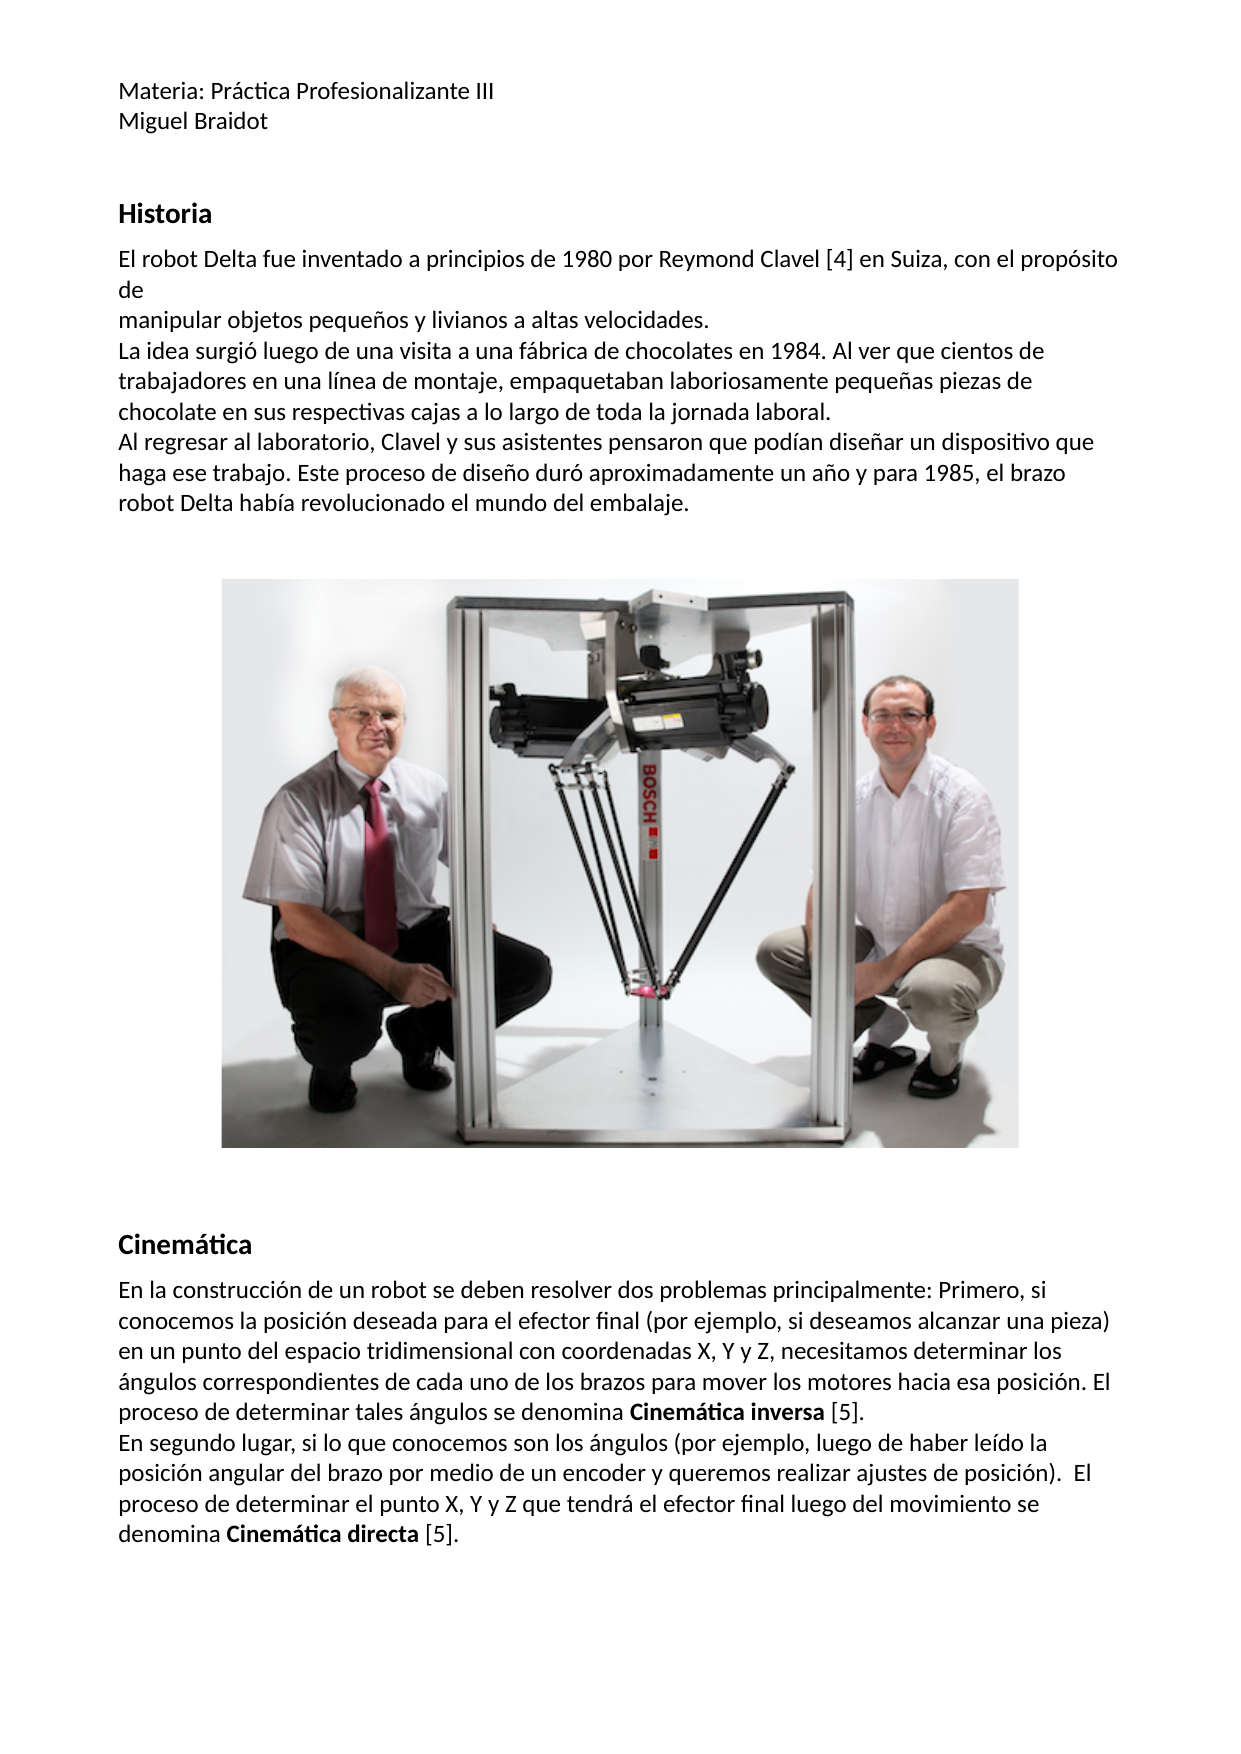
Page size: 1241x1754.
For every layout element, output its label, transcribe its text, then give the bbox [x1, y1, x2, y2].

subtitle Cinemática [118, 1226, 1122, 1262]
subtitle Historia [118, 195, 1122, 231]
text El robot Delta fue inventado a principios de 1980 por Reymond Clavel [4] en Suiza, con el propósito de [118, 243, 1122, 304]
text manipular objetos pequeños y livianos a altas velocidades. [118, 304, 1122, 335]
text En la construcción de un robot se deben resolver dos problemas principalmente: Primero, si conocemos la posición deseada para el efector final (por ejemplo, si deseamos alcanzar una pieza) en un punto del espacio tridimensional con coordenadas X, Y y Z, necesitamos determinar los ángulos correspondientes de cada uno de los brazos para mover los motores hacia esa posición. El proceso de determinar tales ángulos se denomina Cinemática inversa [5]. En segundo lugar, si lo que conocemos son los ángulos (por ejemplo, luego de haber leído la posición angular del brazo por medio de un encoder y queremos realizar ajustes de posición). El proceso de determinar el punto X, Y y Z que tendrá el efector final luego del movimiento se denomina Cinemática directa [5]. [118, 1274, 1122, 1549]
text La idea surgió luego de una visita a una fábrica de chocolates en 1984. Al ver que cientos de trabajadores en una línea de montaje, empaquetaban laboriosamente pequeñas piezas de chocolate en sus respectivas cajas a lo largo de toda la jornada laboral. [118, 335, 1122, 427]
text Al regresar al laboratorio, Clavel y sus asistentes pensaron que podían diseñar un dispositivo que haga ese trabajo. Este proceso de diseño duró aproximadamente un año y para 1985, el brazo robot Delta había revolucionado el mundo del embalaje. [118, 427, 1122, 518]
